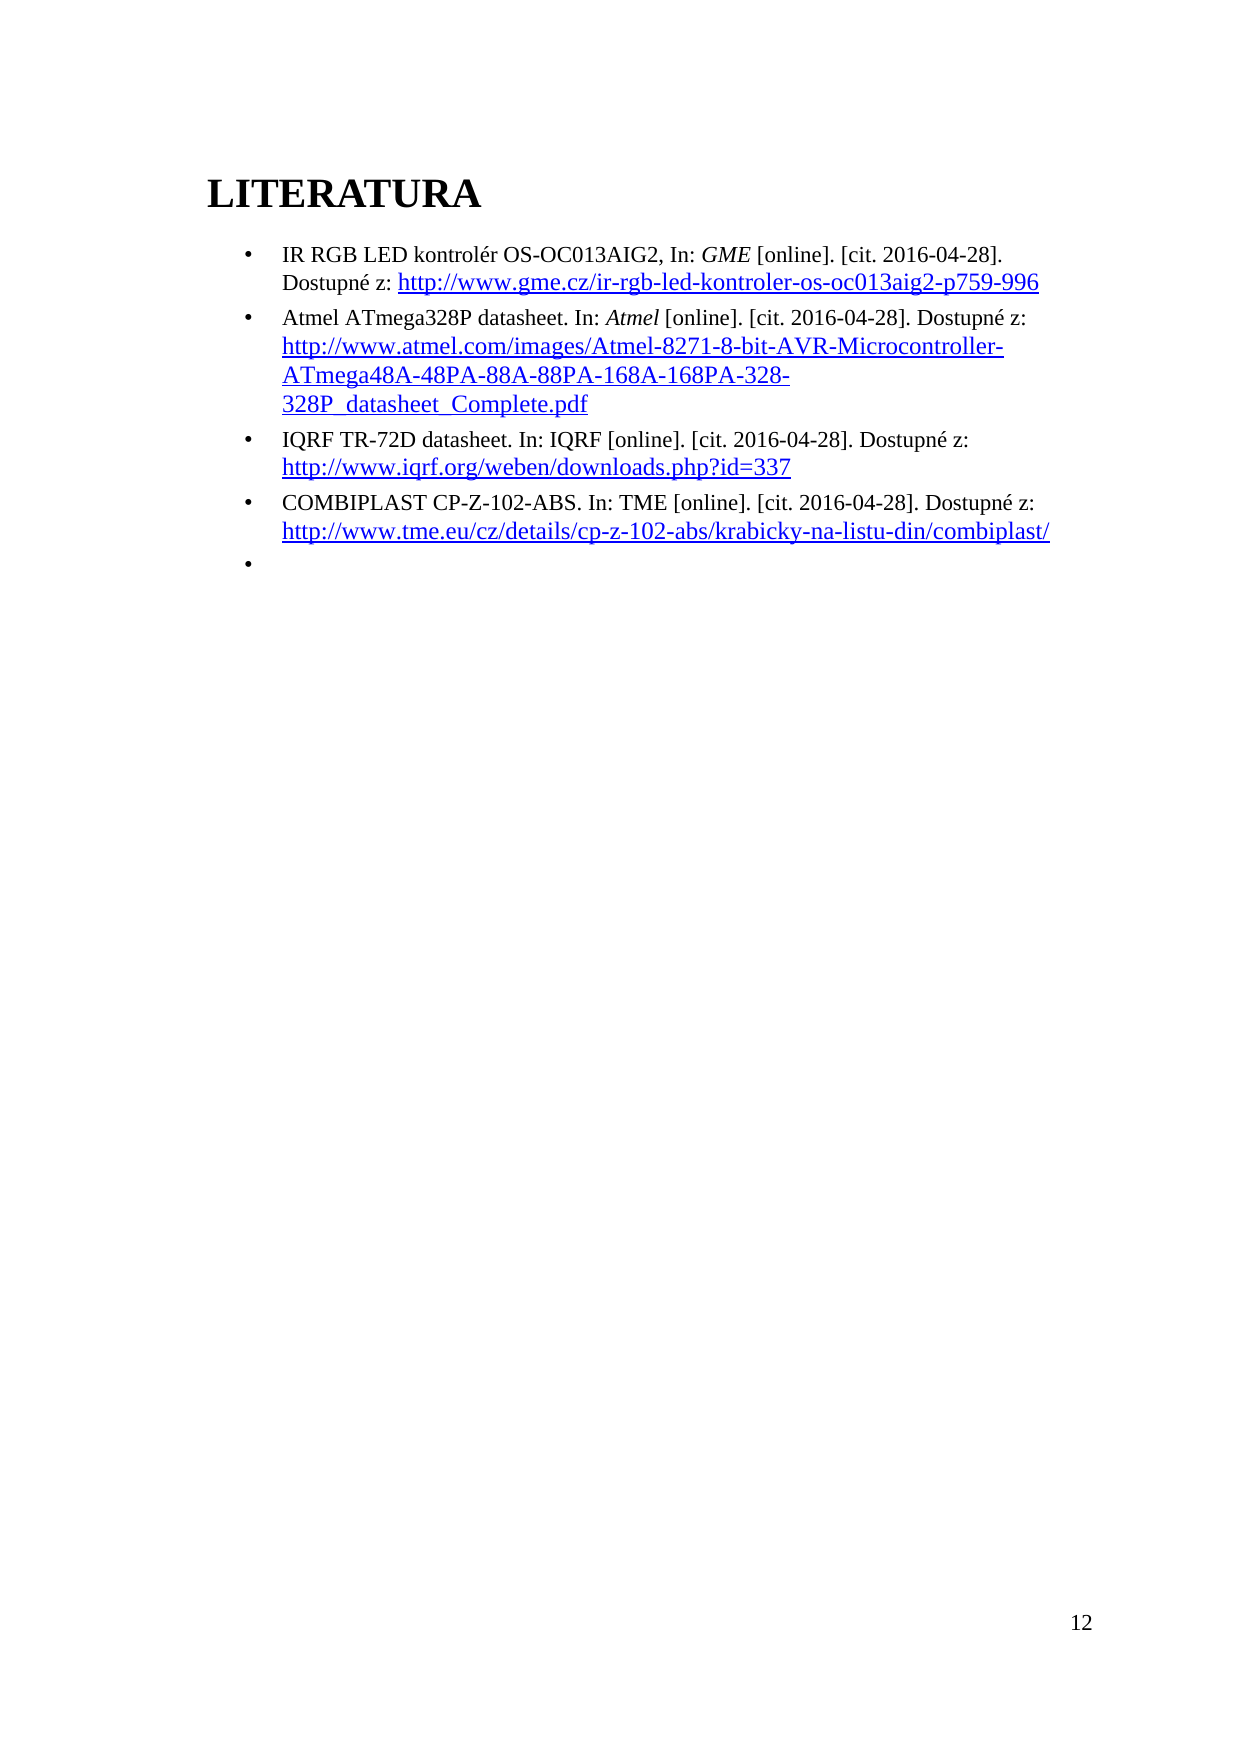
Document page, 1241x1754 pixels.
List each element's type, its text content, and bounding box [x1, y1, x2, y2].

list IR RGB LED kontrolér OS-OC013AIG2, In: GME [online]. [cit. 2016-04-28]. Dostupné z: http://www.gme.cz/ir-rgb-led-kontroler-os-oc013aig2-p759-996 [244, 241, 1092, 296]
list Atmel ATmega328P datasheet. In: Atmel [online]. [cit. 2016-04-28]. Dostupné z: http://www.atmel.com/images/Atmel-8271-8-bit-AVR-Microcontroller-ATmega48A-48PA-88A-88PA-168A-168PA-328-328P_datasheet_Complete.pdf [244, 302, 1092, 417]
subtitle Literatura [207, 168, 1092, 216]
list IQRF TR-72D datasheet. In: IQRF [online]. [cit. 2016-04-28]. Dostupné z: http://www.iqrf.org/weben/downloads.php?id=337 [244, 424, 1092, 481]
list COMBIPLAST CP-Z-102-ABS. In: TME [online]. [cit. 2016-04-28]. Dostupné z: http://www.tme.eu/cz/details/cp-z-102-abs/krabicky-na-listu-din/combiplast/ [244, 487, 1092, 545]
